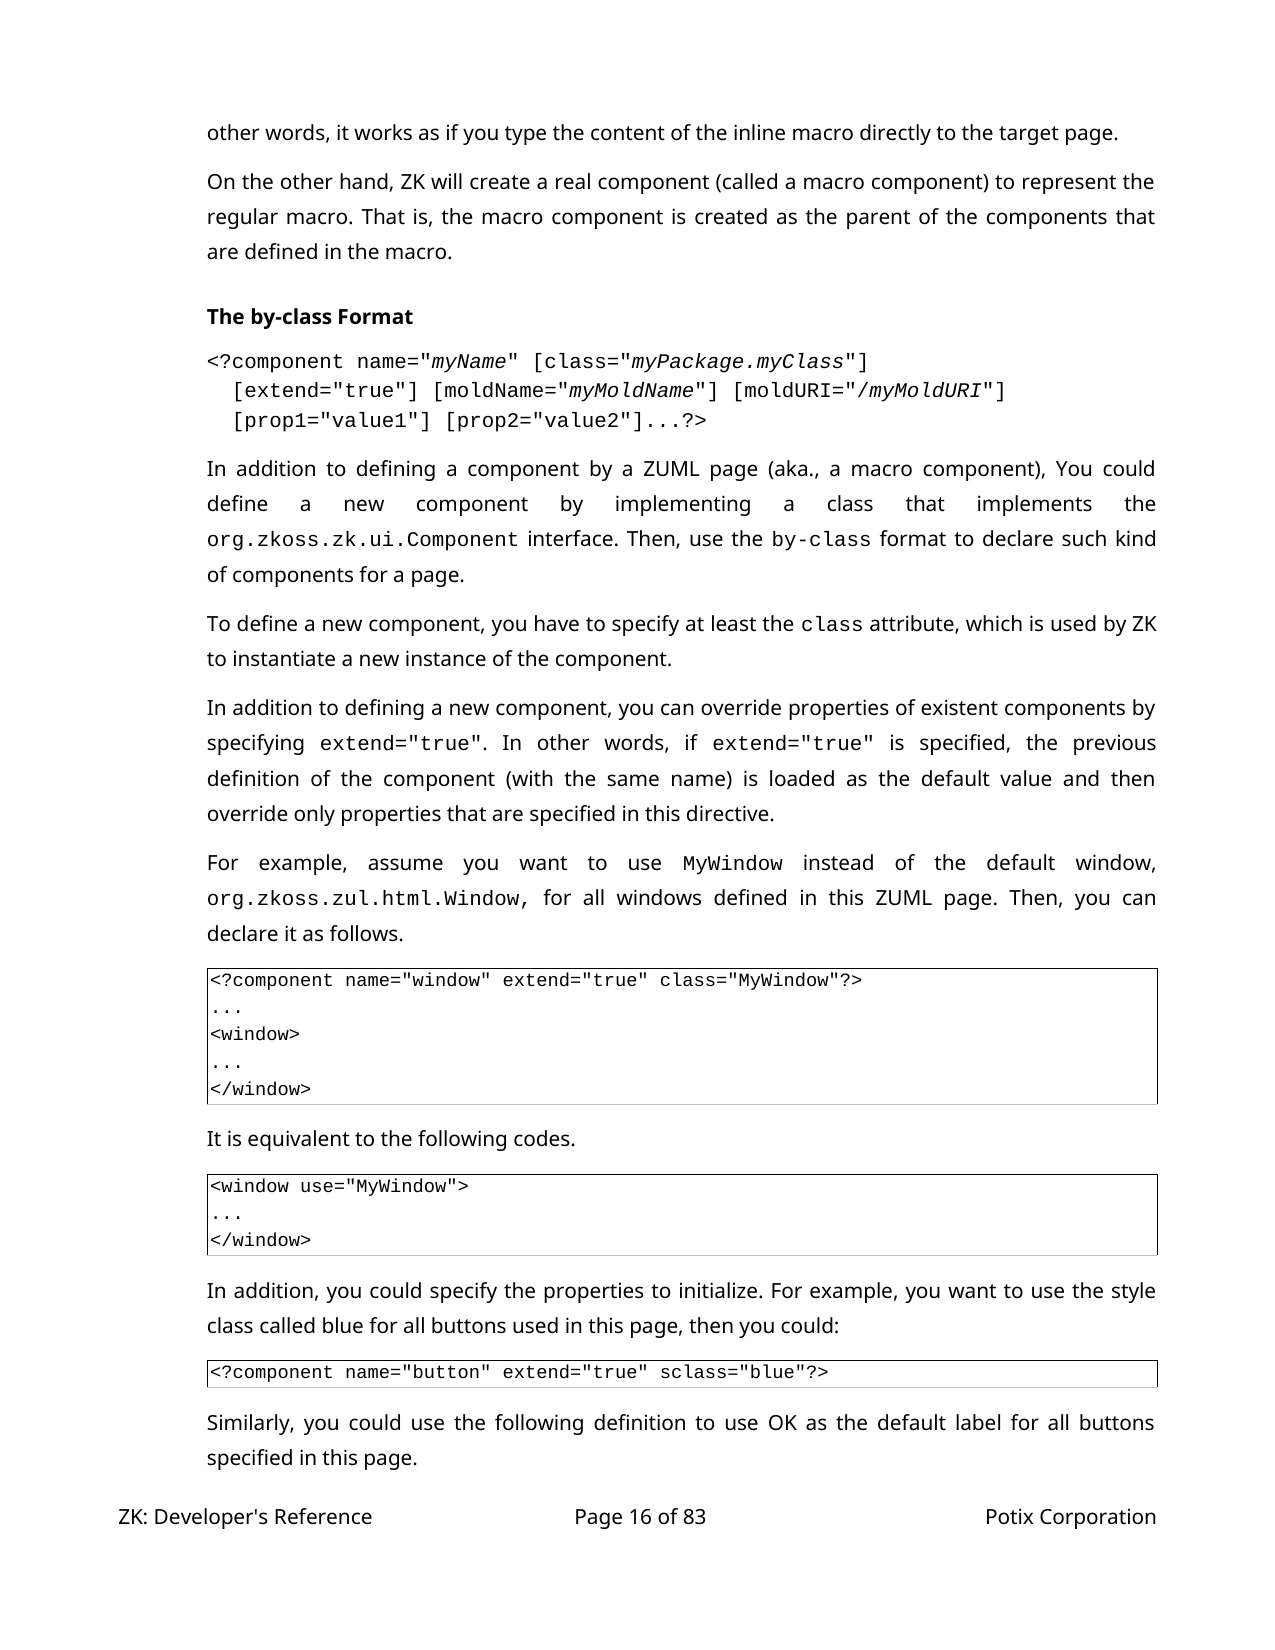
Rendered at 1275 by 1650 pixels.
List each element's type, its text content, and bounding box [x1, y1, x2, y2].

text ... [208, 1049, 1157, 1074]
text <?component name="window" extend="true" class="MyWindow"?> [208, 969, 1157, 992]
text On the other hand, ZK will create a real component (called a macro component) to represent the regular macro. That is, the macro component is created as the parent of the components that are defined in the macro. [207, 167, 1157, 266]
text It is equivalent to the following codes. [207, 1124, 1157, 1153]
text In addition, you could specify the properties to initialize. For example, you want to use the style class called blue for all buttons used in this page, then you could: [207, 1276, 1157, 1339]
text ... [208, 995, 1157, 1019]
text <window> [208, 1022, 1157, 1047]
text <?component name="button" extend="true" sclass="blue"?> [208, 1361, 1157, 1387]
text </window> [208, 1228, 1157, 1255]
text For example, assume you want to use MyWindow instead of the default window, org.zkoss.zul.html.Window, for all windows defined in this ZUML page. Then, you can declare it as follows. [207, 848, 1157, 947]
text <window use="MyWindow"> [208, 1175, 1157, 1198]
text other words, it works as if you type the content of the inline macro directly to the target page. [207, 118, 1157, 146]
text To define a new component, you have to specify at least the class attribute, which is used by ZK to instantiate a new instance of the component. [207, 609, 1157, 673]
text In addition to defining a component by a ZUML page (aka., a macro component), You could define a new component by implementing a class that implements the org.zkoss.zk.ui.Component interface. Then, use the by-class format to declare such kind of components for a page. [207, 454, 1157, 588]
text Similarly, you could use the following definition to use OK as the default label for all buttons specified in this page. [207, 1408, 1157, 1471]
text </window> [208, 1077, 1157, 1104]
text ... [208, 1201, 1157, 1225]
subtitle The by-class Format [207, 302, 1157, 331]
text In addition to defining a new component, you can override properties of existent components by specifying extend="true". In other words, if extend="true" is specified, the previous definition of the component (with the same name) is loaded as the default value and then override only properties that are specified in this directive. [207, 693, 1157, 827]
text <?component name="myName" [class="myPackage.myClass"] [extend="true"] [moldName="myMoldName"] [moldURI="/myMoldURI"] [prop1="value1"] [prop2="value2"]...?> [207, 351, 1157, 433]
